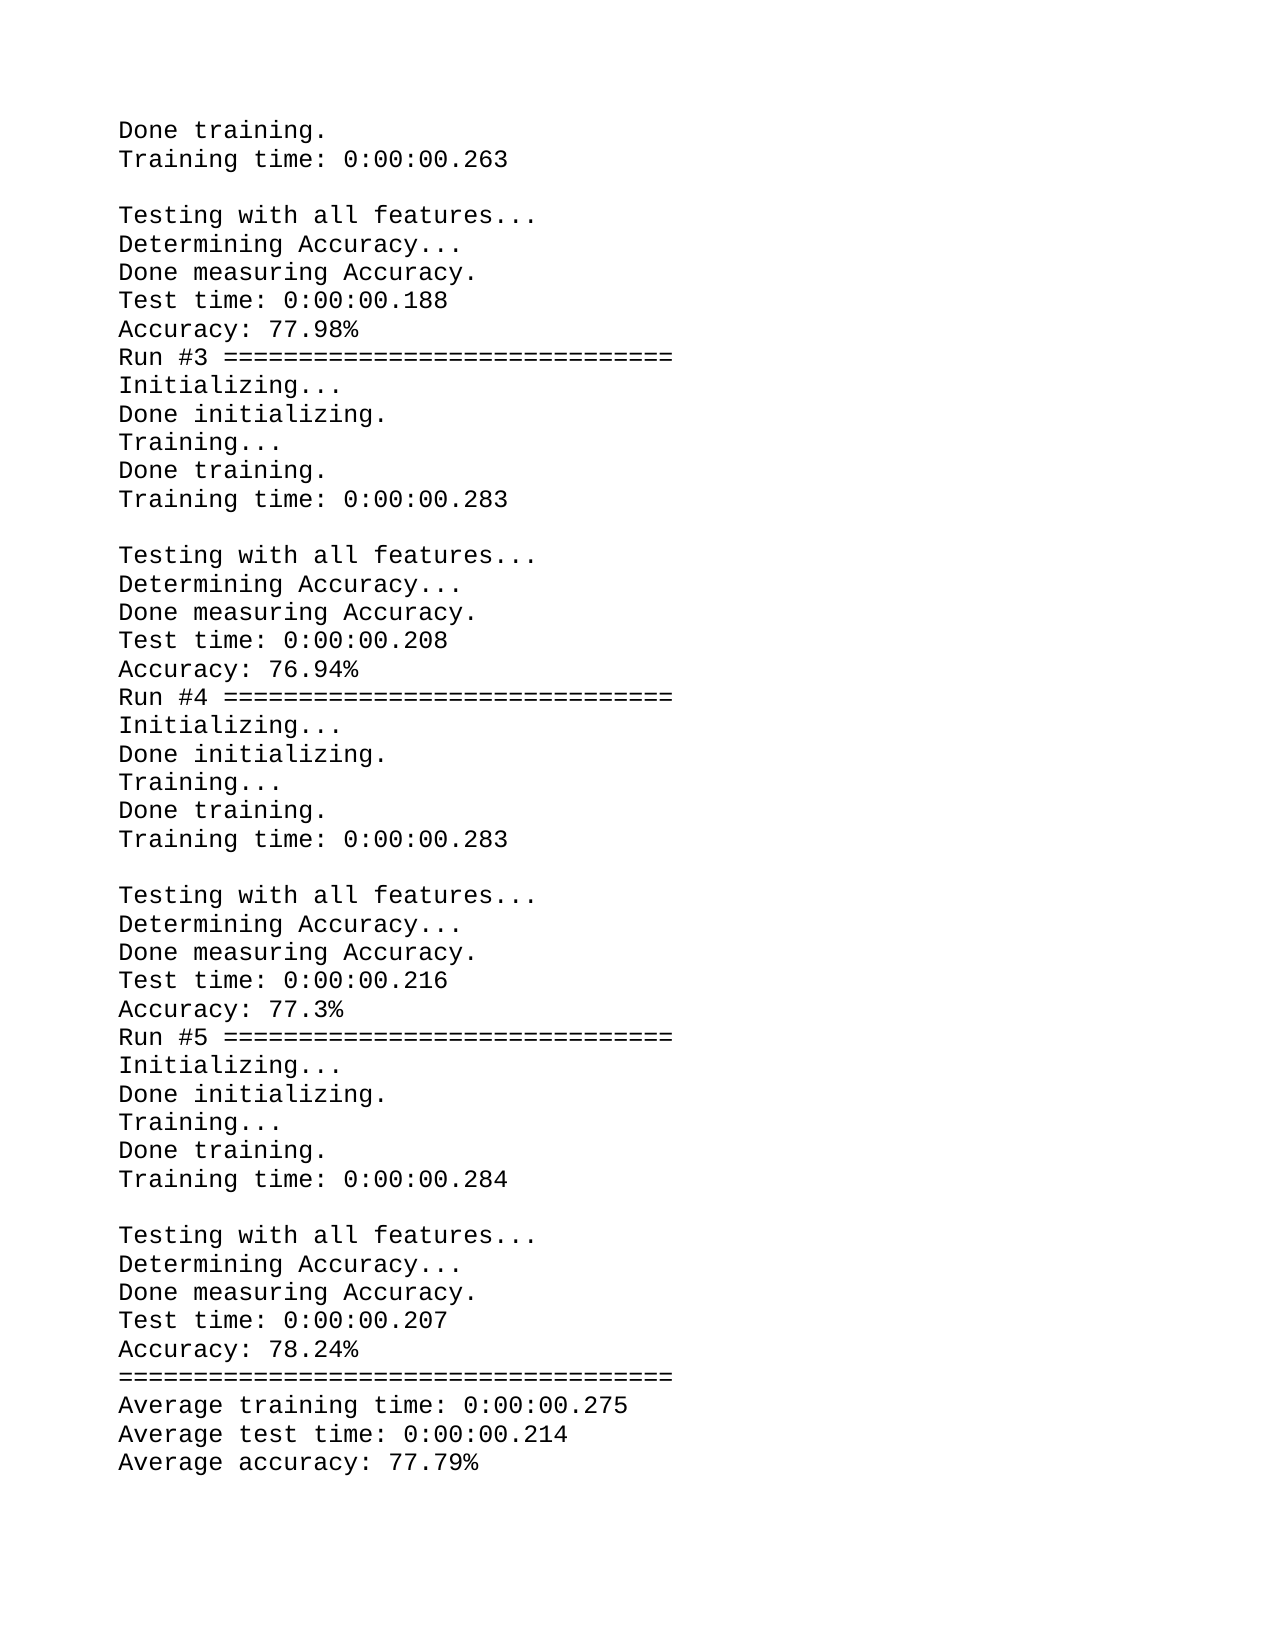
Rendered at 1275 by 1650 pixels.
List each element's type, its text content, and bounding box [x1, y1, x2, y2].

text Training... [118, 430, 1157, 458]
text Run #4 ============================== [118, 685, 1157, 713]
text Done measuring Accuracy. [118, 600, 1157, 628]
text Training time: 0:00:00.284 [118, 1166, 1157, 1195]
text Run #5 ============================== [118, 1025, 1157, 1053]
text Done initializing. [118, 1081, 1157, 1110]
text Training time: 0:00:00.283 [118, 826, 1157, 855]
text ===================================== [118, 1365, 1157, 1393]
text Done training. [118, 118, 1157, 146]
text Determining Accuracy... [118, 571, 1157, 600]
text Training time: 0:00:00.283 [118, 486, 1157, 515]
text Done training. [118, 798, 1157, 826]
text Training... [118, 1110, 1157, 1138]
text Testing with all features... [118, 543, 1157, 571]
text Done measuring Accuracy. [118, 1280, 1157, 1308]
text Determining Accuracy... [118, 1251, 1157, 1280]
text Average accuracy: 77.79% [118, 1450, 1157, 1478]
text Initializing... [118, 1053, 1157, 1081]
text Done training. [118, 1138, 1157, 1166]
text Initializing... [118, 373, 1157, 401]
text Accuracy: 77.3% [118, 996, 1157, 1025]
text Testing with all features... [118, 883, 1157, 911]
text Testing with all features... [118, 203, 1157, 231]
text Done measuring Accuracy. [118, 940, 1157, 968]
text Accuracy: 77.98% [118, 316, 1157, 345]
text Determining Accuracy... [118, 231, 1157, 260]
text Test time: 0:00:00.216 [118, 968, 1157, 996]
text Accuracy: 78.24% [118, 1336, 1157, 1365]
text Accuracy: 76.94% [118, 656, 1157, 685]
text Test time: 0:00:00.188 [118, 288, 1157, 316]
text Training... [118, 770, 1157, 798]
text Done initializing. [118, 401, 1157, 430]
text Testing with all features... [118, 1223, 1157, 1251]
text Test time: 0:00:00.207 [118, 1308, 1157, 1336]
text Average training time: 0:00:00.275 [118, 1393, 1157, 1421]
text Training time: 0:00:00.263 [118, 146, 1157, 175]
text Average test time: 0:00:00.214 [118, 1421, 1157, 1450]
text Determining Accuracy... [118, 911, 1157, 940]
text Done measuring Accuracy. [118, 260, 1157, 288]
text Test time: 0:00:00.208 [118, 628, 1157, 656]
text Done training. [118, 458, 1157, 486]
text Done initializing. [118, 741, 1157, 770]
text Run #3 ============================== [118, 345, 1157, 373]
text Initializing... [118, 713, 1157, 741]
